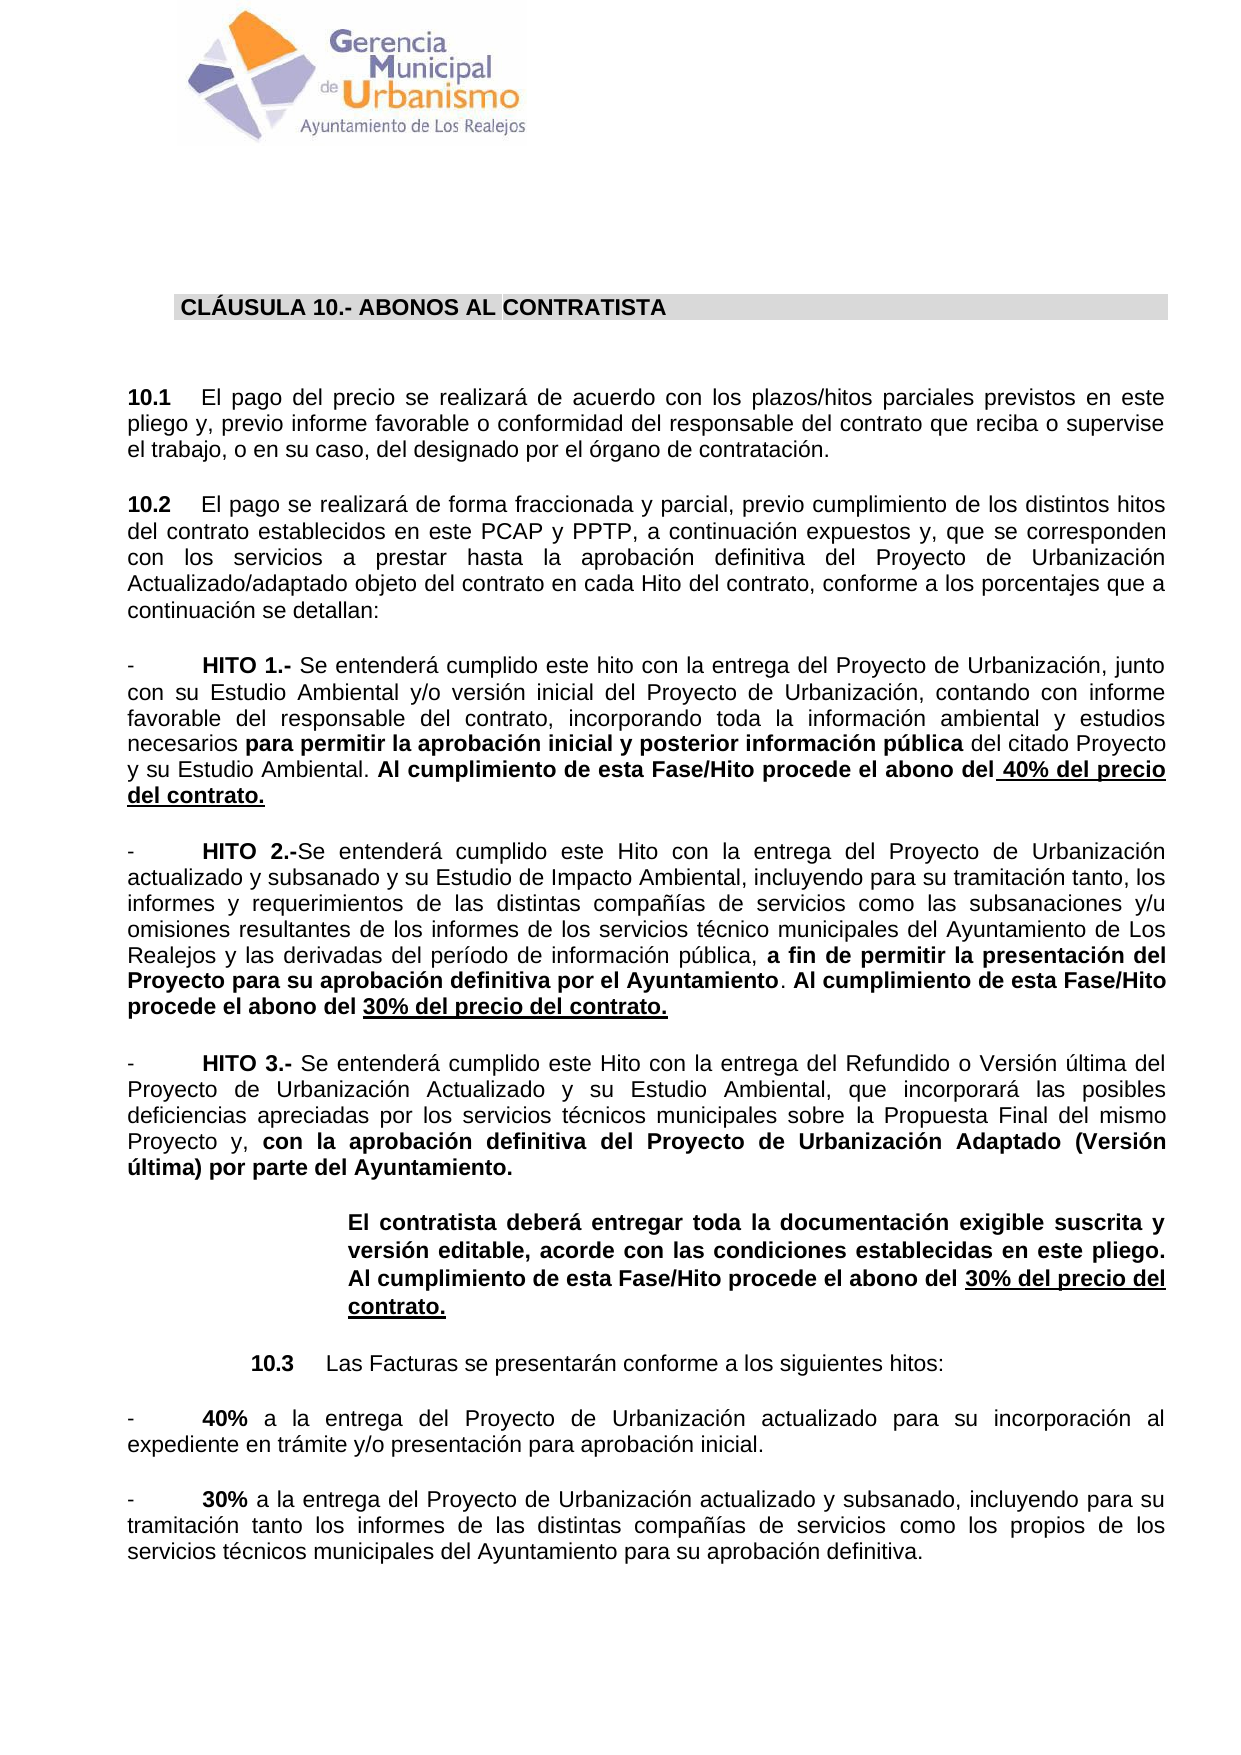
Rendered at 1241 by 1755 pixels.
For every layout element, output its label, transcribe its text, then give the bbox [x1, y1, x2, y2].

list 40% a la entrega del Proyecto de Urbanización actualizado para su incorporación al expediente en trámite y/o presentación para aprobación inicial. [127, 1405, 1165, 1457]
list HITO 3.- Se entenderá cumplido este Hito con la entrega del Refundido o Versión última del Proyecto de Urbanización Actualizado y su Estudio Ambiental, que incorporará las posibles deficiencias apreciadas por los servicios técnicos municipales sobre la Propuesta Final del mismo Proyecto y, con la aprobación definitiva del Proyecto de Urbanización Adaptado (Versión última) por parte del Ayuntamiento. [127, 1049, 1167, 1180]
list 30% a la entrega del Proyecto de Urbanización actualizado y subsanado, incluyendo para su tramitación tanto los informes de las distintas compañías de servicios como los propios de los servicios técnicos municipales del Ayuntamiento para su aprobación definitiva. [127, 1486, 1165, 1564]
list El pago se realizará de forma fraccionada y parcial, previo cumplimiento de los distintos hitos del contrato establecidos en este PCAP y PPTP, a continuación expuestos y, que se corresponden con los servicios a prestar hasta la aprobación definitiva del Proyecto de Urbanización Actualizado/adaptado objeto del contrato en cada Hito del contrato, conforme a los porcentajes que a continuación se detallan: [127, 491, 1166, 623]
subtitle El contratista deberá entregar toda la documentación exigible suscrita y versión editable, acorde con las condiciones establecidas en este pliego. Al cumplimiento de esta Fase/Hito procede el abono del 30% del precio del contrato. [348, 1209, 1166, 1320]
list Las Facturas se presentarán conforme a los siguientes hitos: [251, 1350, 1207, 1376]
subtitle CLÁUSULA 10.- ABONOS AL CONTRATISTA [174, 294, 1207, 320]
list El pago del precio se realizará de acuerdo con los plazos/hitos parciales previstos en este pliego y, previo informe favorable o conformidad del responsable del contrato que reciba o supervise el trabajo, o en su caso, del designado por el órgano de contratación. [127, 384, 1165, 463]
list HITO 1.- Se entenderá cumplido este hito con la entrega del Proyecto de Urbanización, junto con su Estudio Ambiental y/o versión inicial del Proyecto de Urbanización, contando con informe favorable del responsable del contrato, incorporando toda la información ambiental y estudios necesarios para permitir la aprobación inicial y posterior información pública del citado Proyecto y su Estudio Ambiental. Al cumplimiento de esta Fase/Hito procede el abono del 40% del precio del contrato. [127, 652, 1166, 808]
list HITO 2.-Se entenderá cumplido este Hito con la entrega del Proyecto de Urbanización actualizado y subsanado y su Estudio de Impacto Ambiental, incluyendo para su tramitación tanto, los informes y requerimientos de las distintas compañías de servicios como las subsanaciones y/u omisiones resultantes de los informes de los servicios técnico municipales del Ayuntamiento de Los Realejos y las derivadas del período de información pública, a fin de permitir la presentación del Proyecto para su aprobación definitiva por el Ayuntamiento. Al cumplimiento de esta Fase/Hito procede el abono del 30% del precio del contrato. [127, 837, 1167, 1019]
